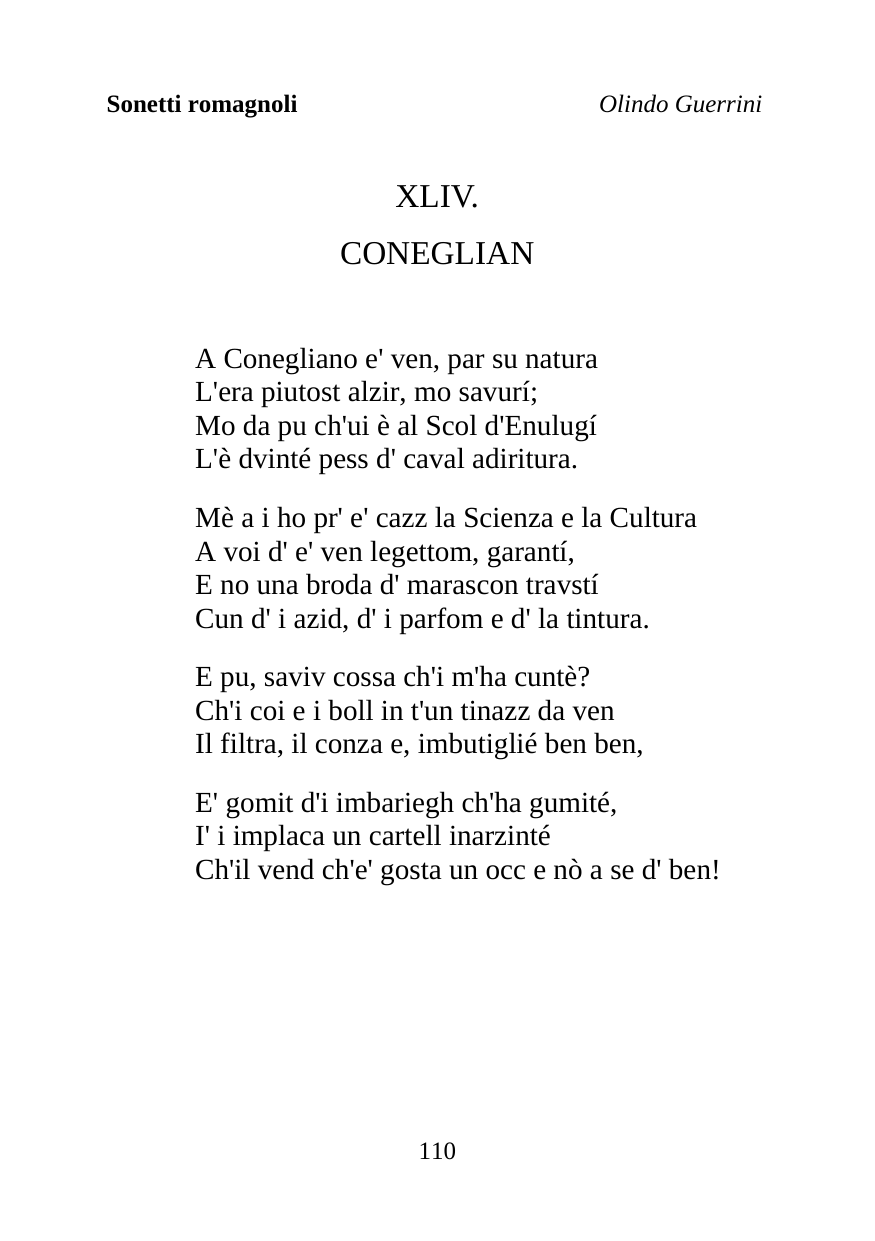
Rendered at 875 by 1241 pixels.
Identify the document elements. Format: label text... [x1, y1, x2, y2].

text E' gomit d'i imbariegh ch'ha gumité, I' i implaca un cartell inarzinté Ch'il vend ch'e' gosta un occ e nò a se d' ben! [195, 785, 768, 886]
text Mè a i ho pr' e' cazz la Scienza e la Cultura A voi d' e' ven legettom, garantí, E no una broda d' marascon travstí Cun d' i azid, d' i parfom e d' la tintura. [195, 500, 768, 634]
subtitle XLIV. CONEGLIAN [106, 176, 768, 272]
text A Conegliano e' ven, par su natura L'era piutost alzir, mo savurí; Mo da pu ch'ui è al Scol d'Enulugí L'è dvinté pess d' caval adiritura. [195, 341, 768, 475]
text E pu, saviv cossa ch'i m'ha cuntè? Ch'i coi e i boll in t'un tinazz da ven Il filtra, il conza e, imbutiglié ben ben, [195, 659, 768, 760]
